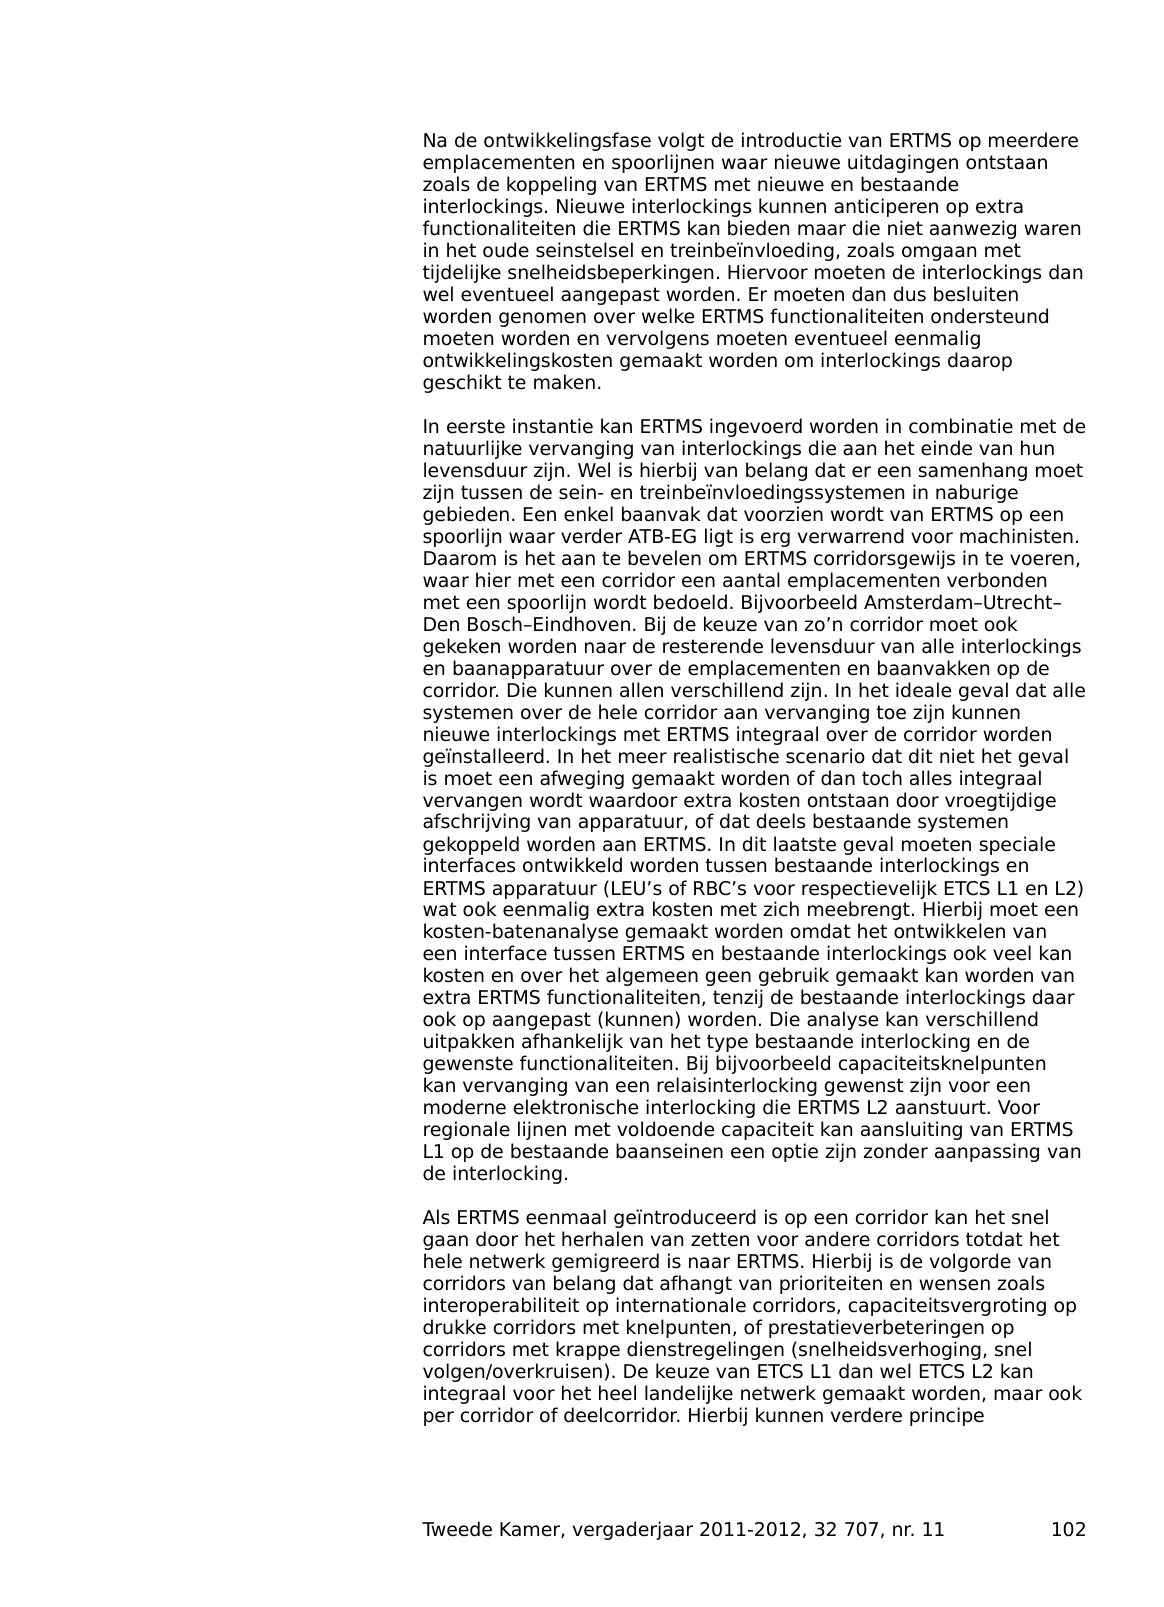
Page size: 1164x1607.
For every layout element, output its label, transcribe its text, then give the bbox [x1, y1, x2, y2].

text Als ERTMS eenmaal geïntroduceerd is op een corridor kan het snel gaan door het herhalen van zetten voor andere corridors totdat het hele netwerk gemigreerd is naar ERTMS. Hierbij is de volgorde van corridors van belang dat afhangt van prioriteiten en wensen zoals interoperabiliteit op internationale corridors, capaciteitsvergroting op drukke corridors met knelpunten, of prestatieverbeteringen op corridors met krappe dienstregelingen (snelheidsverhoging, snel volgen/overkruisen). De keuze van ETCS L1 dan wel ETCS L2 kan integraal voor het heel landelijke netwerk gemaakt worden, maar ook per corridor of deelcorridor. Hierbij kunnen verdere principe [422, 1207, 1087, 1427]
text Na de ontwikkelingsfase volgt de introductie van ERTMS op meerdere emplacementen en spoorlijnen waar nieuwe uitdagingen ontstaan zoals de koppeling van ERTMS met nieuwe en bestaande interlockings. Nieuwe interlockings kunnen anticiperen op extra functionaliteiten die ERTMS kan bieden maar die niet aanwezig waren in het oude seinstelsel en treinbeïnvloeding, zoals omgaan met tijdelijke snelheidsbeperkingen. Hiervoor moeten de interlockings dan wel eventueel aangepast worden. Er moeten dan dus besluiten worden genomen over welke ERTMS functionaliteiten ondersteund moeten worden en vervolgens moeten eventueel eenmalig ontwikkelingskosten gemaakt worden om interlockings daarop geschikt te maken. [422, 130, 1087, 394]
text In eerste instantie kan ERTMS ingevoerd worden in combinatie met de natuurlijke vervanging van interlockings die aan het einde van hun levensduur zijn. Wel is hierbij van belang dat er een samenhang moet zijn tussen de sein- en treinbeïnvloedingssystemen in naburige gebieden. Een enkel baanvak dat voorzien wordt van ERTMS op een spoorlijn waar verder ATB-EG ligt is erg verwarrend voor machinisten. Daarom is het aan te bevelen om ERTMS corridorsgewijs in te voeren, waar hier met een corridor een aantal emplacementen verbonden met een spoorlijn wordt bedoeld. Bijvoorbeeld Amsterdam–Utrecht–Den Bosch–Eindhoven. Bij de keuze van zo’n corridor moet ook gekeken worden naar de resterende levensduur van alle interlockings en baanapparatuur over de emplacementen en baanvakken op de corridor. Die kunnen allen verschillend zijn. In het ideale geval dat alle systemen over de hele corridor aan vervanging toe zijn kunnen nieuwe interlockings met ERTMS integraal over de corridor worden geïnstalleerd. In het meer realistische scenario dat dit niet het geval is moet een afweging gemaakt worden of dan toch alles integraal vervangen wordt waardoor extra kosten ontstaan door vroegtijdige afschrijving van apparatuur, of dat deels bestaande systemen gekoppeld worden aan ERTMS. In dit laatste geval moeten speciale interfaces ontwikkeld worden tussen bestaande interlockings en ERTMS apparatuur (LEU’s of RBC’s voor respectievelijk ETCS L1 en L2) wat ook eenmalig extra kosten met zich meebrengt. Hierbij moet een kosten-batenanalyse gemaakt worden omdat het ontwikkelen van een interface tussen ERTMS en bestaande interlockings ook veel kan kosten en over het algemeen geen gebruik gemaakt kan worden van extra ERTMS functionaliteiten, tenzij de bestaande interlockings daar ook op aangepast (kunnen) worden. Die analyse kan verschillend uitpakken afhankelijk van het type bestaande interlocking en de gewenste functionaliteiten. Bij bijvoorbeeld capaciteitsknelpunten kan vervanging van een relaisinterlocking gewenst zijn voor een moderne elektronische interlocking die ERTMS L2 aanstuurt. Voor regionale lijnen met voldoende capaciteit kan aansluiting van ERTMS L1 op de bestaande baanseinen een optie zijn zonder aanpassing van de interlocking. [422, 416, 1087, 1185]
